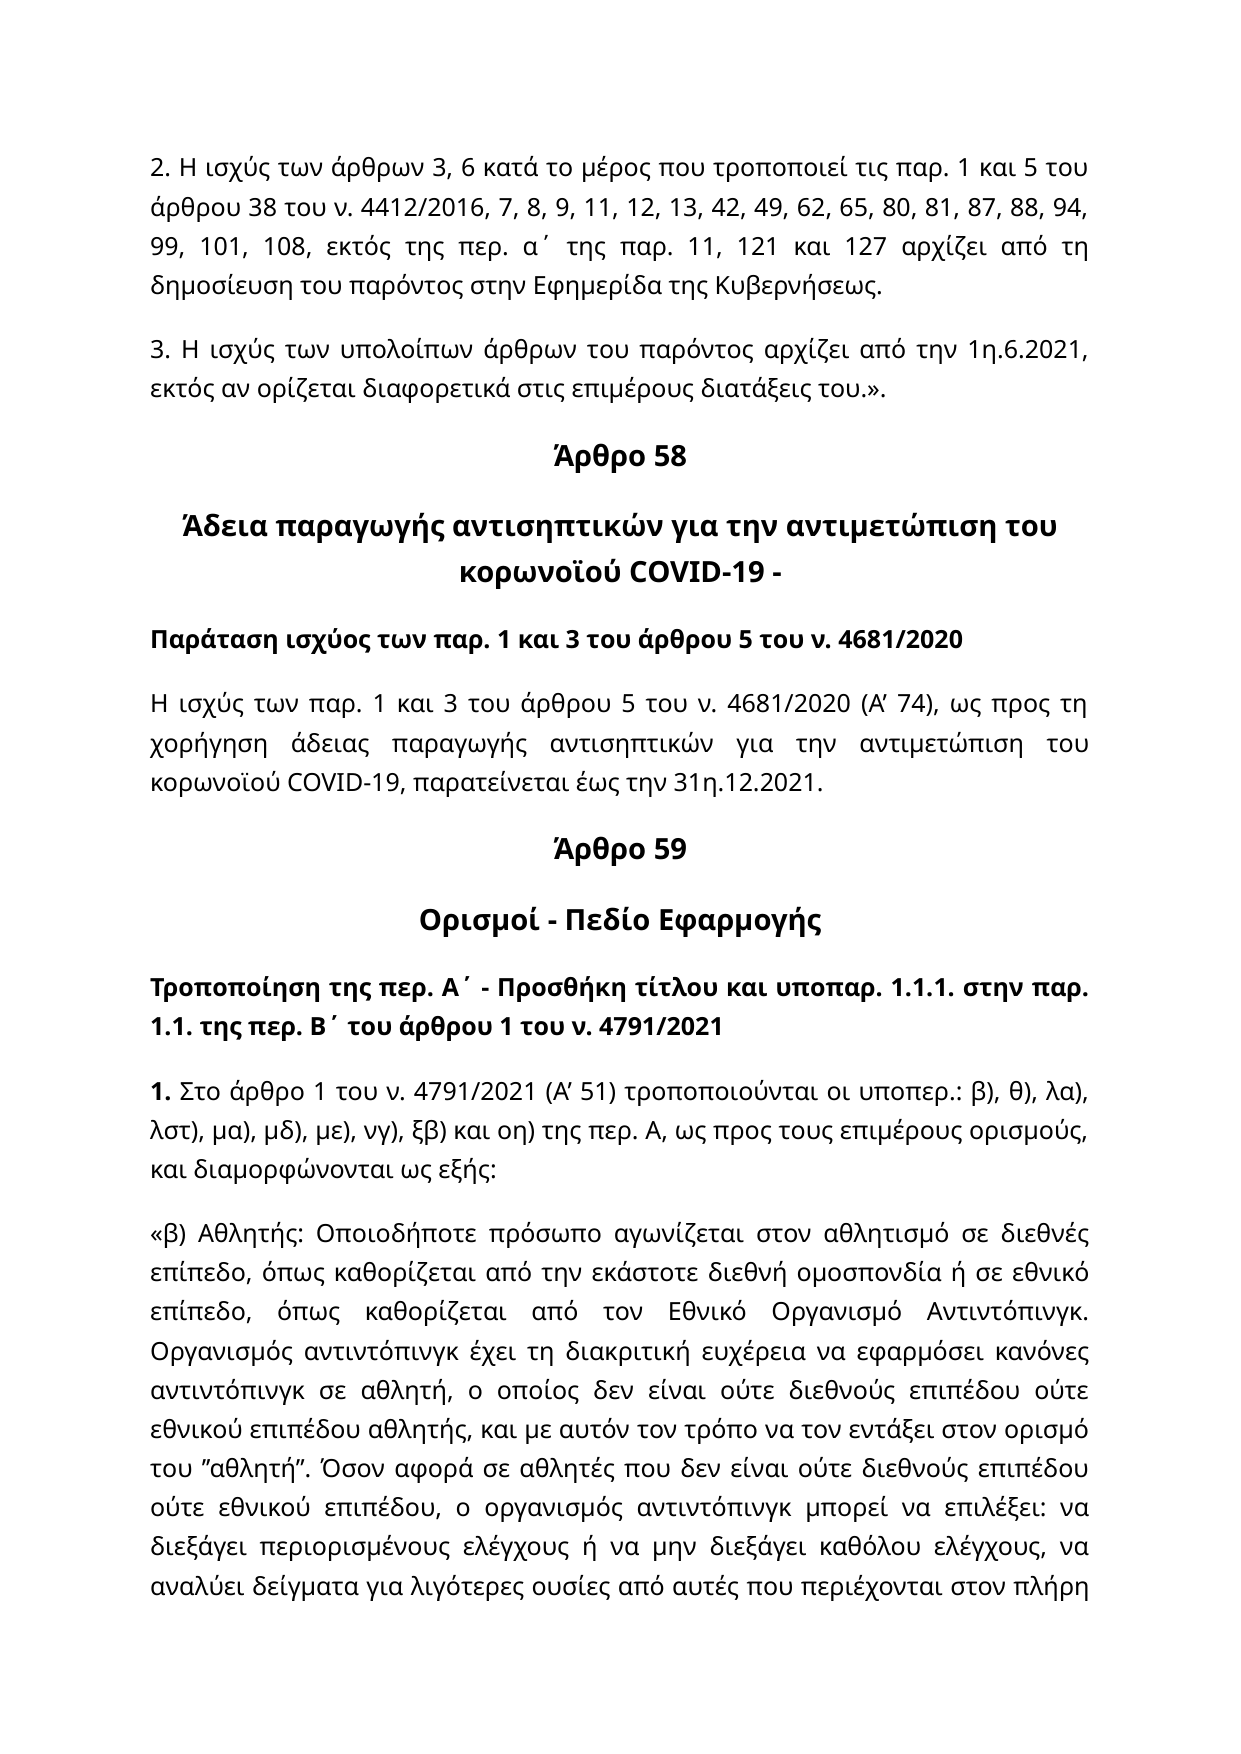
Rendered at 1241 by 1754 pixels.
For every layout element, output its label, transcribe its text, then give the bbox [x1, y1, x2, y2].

text 2. Η ισχύς των άρθρων 3, 6 κατά το μέρος που τροποποιεί τις παρ. 1 και 5 του άρθρου 38 του ν. 4412/2016, 7, 8, 9, 11, 12, 13, 42, 49, 62, 65, 80, 81, 87, 88, 94, 99, 101, 108, εκτός της περ. α΄ της παρ. 11, 121 και 127 αρχίζει από τη δημοσίευση του παρόντος στην Εφημερίδα της Κυβερνήσεως. [150, 150, 1090, 302]
text Τροποποίηση της περ. Α΄ - Προσθήκη τίτλου και υποπαρ. 1.1.1. στην παρ. 1.1. της περ. Β΄ του άρθρου 1 του ν. 4791/2021 [150, 970, 1090, 1043]
text 3. Η ισχύς των υπολοίπων άρθρων του παρόντος αρχίζει από την 1η.6.2021, εκτός αν ορίζεται διαφορετικά στις επιμέρους διατάξεις του.». [150, 332, 1090, 405]
subtitle Άρθρο 58 [150, 435, 1090, 475]
text «β) Αθλητής: Οποιοδήποτε πρόσωπο αγωνίζεται στον αθλητισμό σε διεθνές επίπεδο, όπως καθορίζεται από την εκάστοτε διεθνή ομοσπονδία ή σε εθνικό επίπεδο, όπως καθορίζεται από τον Εθνικό Οργανισμό Αντιντόπινγκ. Οργανισμός αντιντόπινγκ έχει τη διακριτική ευχέρεια να εφαρμόσει κανόνες αντιντόπινγκ σε αθλητή, ο οποίος δεν είναι ούτε διεθνούς επιπέδου ούτε εθνικού επιπέδου αθλητής, και με αυτόν τον τρόπο να τον εντάξει στον ορισμό του ’’αθλητή’’. Όσον αφορά σε αθλητές που δεν είναι ούτε διεθνούς επιπέδου ούτε εθνικού επιπέδου, ο οργανισμός αντιντόπινγκ μπορεί να επιλέξει: να διεξάγει περιορισμένους ελέγχους ή να μην διεξάγει καθόλου ελέγχους, να αναλύει δείγματα για λιγότερες ουσίες από αυτές που περιέχονται στον πλήρη [150, 1216, 1090, 1602]
text Η ισχύς των παρ. 1 και 3 του άρθρου 5 του ν. 4681/2020 (Α’ 74), ως προς τη χορήγηση άδειας παραγωγής αντισηπτικών για την αντιμετώπιση του κορωνοϊού COVID-19, παρατείνεται έως την 31η.12.2021. [150, 686, 1090, 798]
subtitle Άρθρο 59 [150, 828, 1090, 868]
text Παράταση ισχύος των παρ. 1 και 3 του άρθρου 5 του ν. 4681/2020 [150, 622, 1090, 656]
subtitle Ορισμοί - Πεδίο Εφαρμογής [150, 899, 1090, 939]
subtitle Άδεια παραγωγής αντισηπτικών για την αντιμετώπιση του κορωνοϊού COVID-19 - [150, 506, 1090, 591]
text 1. Στο άρθρο 1 του ν. 4791/2021 (Α’ 51) τροποποιούνται οι υποπερ.: β), θ), λα), λστ), μα), μδ), με), νγ), ξβ) και οη) της περ. Α, ως προς τους επιμέρους ορισμούς, και διαμορφώνονται ως εξής: [150, 1073, 1090, 1186]
